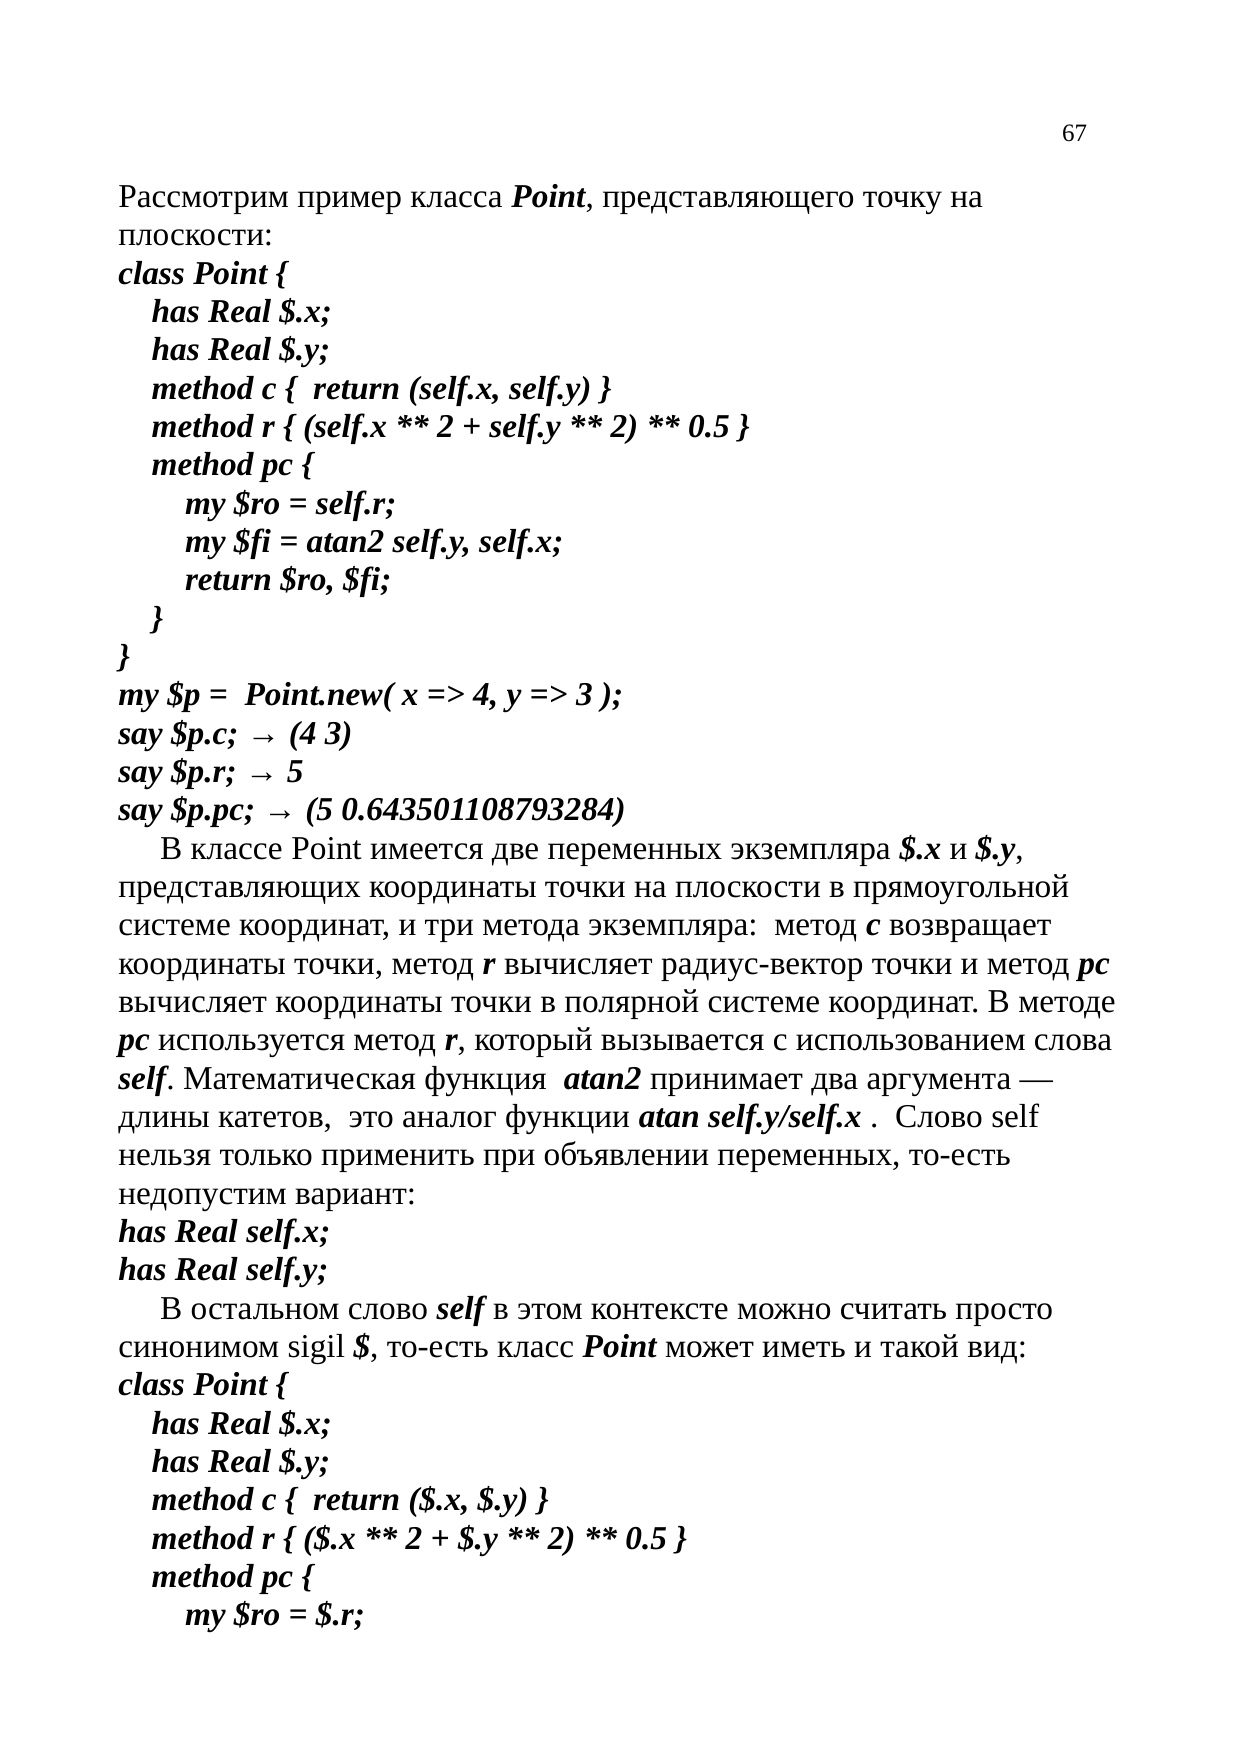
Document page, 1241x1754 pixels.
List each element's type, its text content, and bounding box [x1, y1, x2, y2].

text has Real $.x; [118, 1403, 1122, 1441]
text class Point { [118, 253, 1122, 291]
text has Real $.x; [118, 291, 1122, 330]
text say $p.pc; → (5 0.643501108793284) [118, 790, 1122, 828]
text method c { return (self.x, self.y) } [118, 368, 1122, 406]
text method r { ($.x ** 2 + $.y ** 2) ** 0.5 } [118, 1518, 1122, 1556]
text say $p.r; → 5 [118, 751, 1122, 790]
text В классе Point имеется две переменных экземпляра $.x и $.y, представляющих координаты точки на плоскости в прямоугольной системе координат, и три метода экземпляра: метод c возвращает координаты точки, метод r вычисляет радиус-вектор точки и метод pc вычисляет координаты точки в полярной системе координат. В методе pc используется метод r, который вызывается с использованием слова self. Математическая функция atan2 принимает два аргумента — длины катетов, это аналог функции atan self.y/self.x . Слово self нельзя только применить при объявлении переменных, то-есть недопустим вариант: [118, 828, 1122, 1211]
text has Real $.y; [118, 1441, 1122, 1480]
text has Real self.y; [118, 1250, 1122, 1288]
text method r { (self.x ** 2 + self.y ** 2) ** 0.5 } [118, 406, 1122, 445]
text my $ro = self.r; [118, 483, 1122, 521]
text } [118, 636, 1122, 675]
text method pc { [118, 445, 1122, 483]
text method pc { [118, 1556, 1122, 1595]
text } [118, 598, 1122, 636]
text has Real self.x; [118, 1211, 1122, 1250]
text class Point { [118, 1365, 1122, 1403]
text my $fi = atan2 self.y, self.x; [118, 521, 1122, 560]
text return $ro, $fi; [118, 560, 1122, 598]
text method c { return ($.x, $.y) } [118, 1480, 1122, 1518]
text Рассмотрим пример класса Point, представляющего точку на плоскости: [118, 176, 1122, 253]
text has Real $.y; [118, 330, 1122, 368]
text my $ro = $.r; [118, 1595, 1122, 1633]
text say $p.c; → (4 3) [118, 713, 1122, 751]
text my $p = Point.new( x => 4, y => 3 ); [118, 675, 1122, 713]
text В остальном слово self в этом контексте можно считать просто синонимом sigil $, то-есть класс Point может иметь и такой вид: [118, 1288, 1122, 1365]
